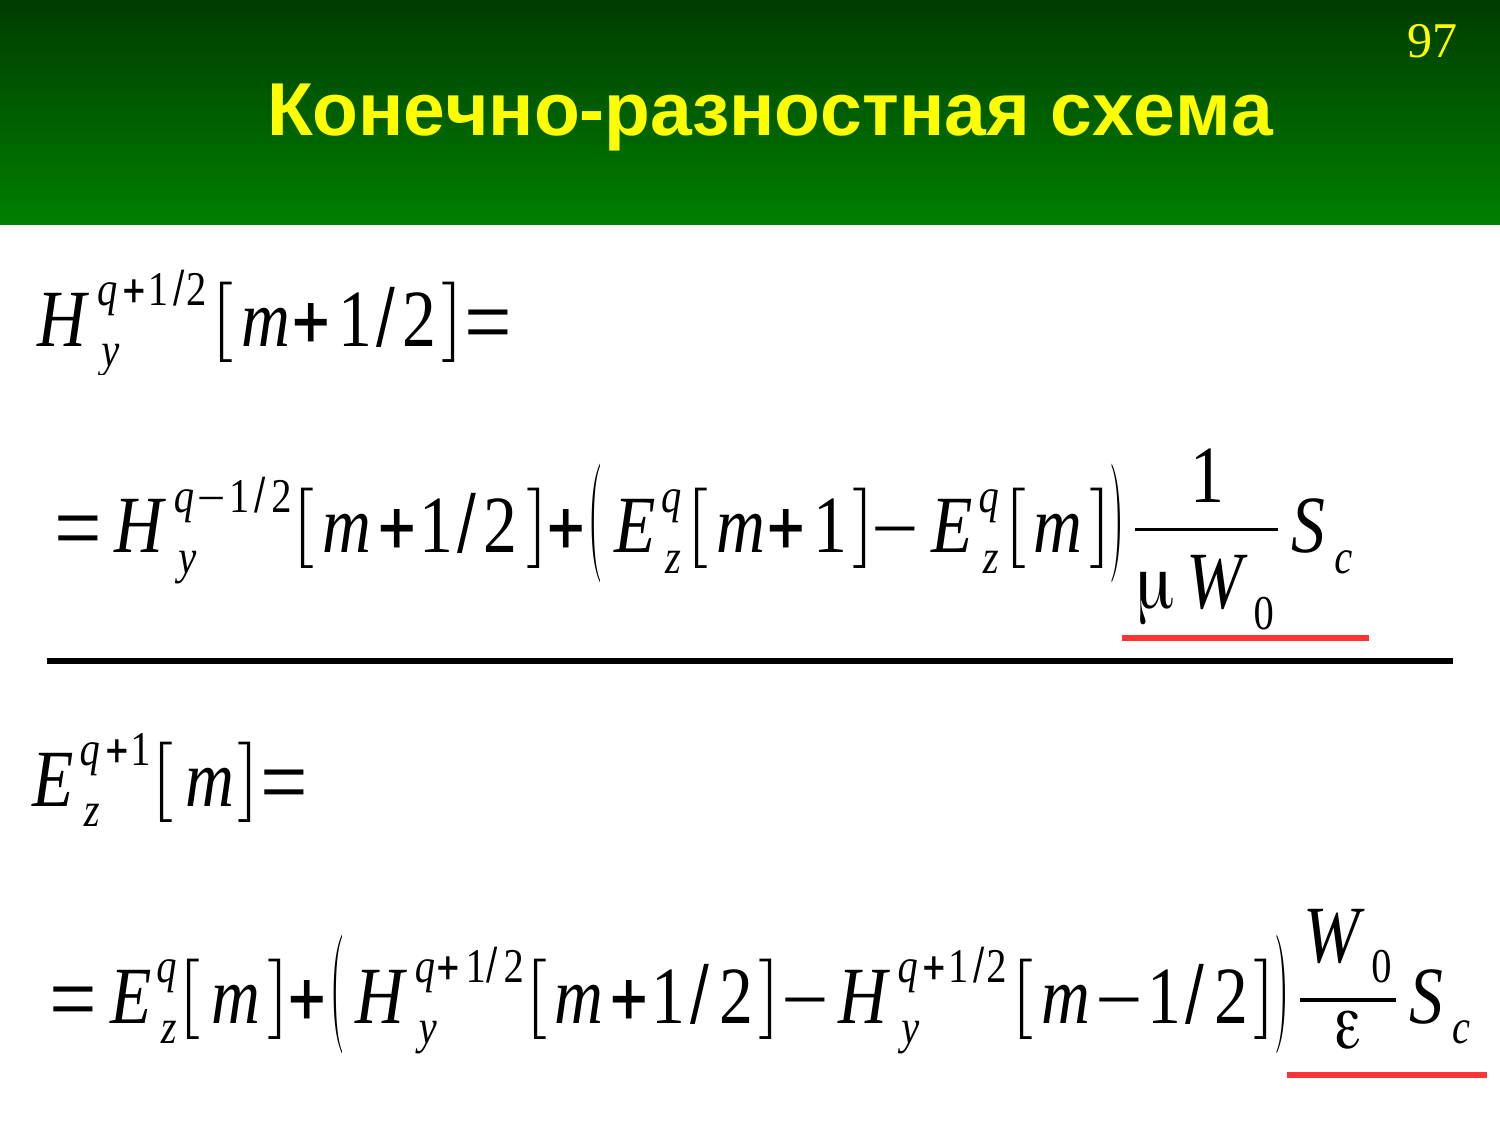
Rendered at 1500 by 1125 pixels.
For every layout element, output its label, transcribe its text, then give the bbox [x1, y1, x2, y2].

chart [11, 719, 329, 835]
chart [29, 891, 1488, 1061]
chart [34, 431, 1369, 638]
title Конечно-разностная схема [100, 7, 1441, 204]
chart [16, 259, 534, 375]
